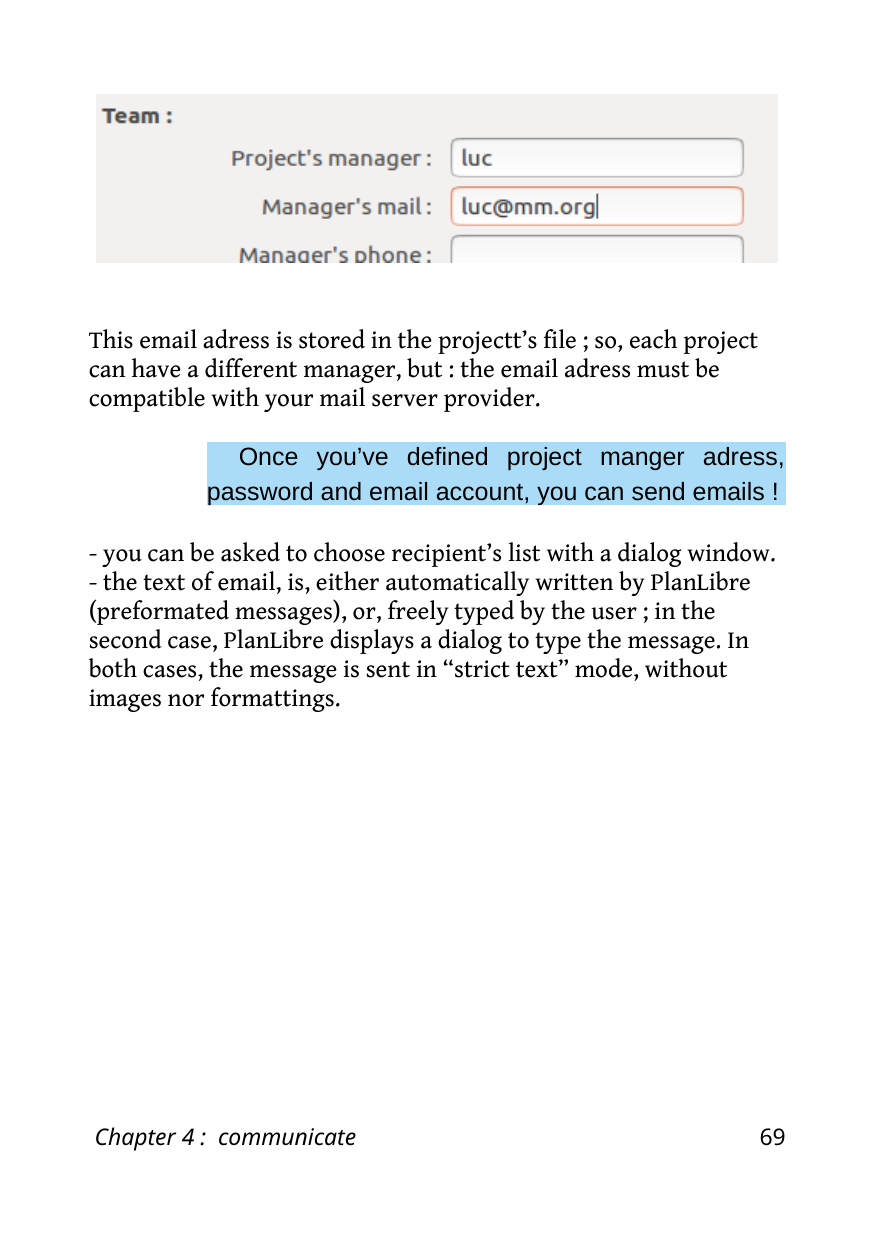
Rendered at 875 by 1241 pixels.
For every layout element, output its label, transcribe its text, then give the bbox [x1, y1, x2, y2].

picture [96, 94, 778, 263]
text - the text of email, is, either automatically written by PlanLibre (preformated messages), or, freely typed by the user ; in the second case, PlanLibre displays a dialog to type the message. In both cases, the message is sent in “strict text” mode, without images nor formattings. [88, 569, 786, 714]
text Once you’ve defined project manger adress, password and email account, you can send emails ! [207, 442, 786, 505]
text - you can be asked to choose recipient’s list with a dialog window. [88, 540, 786, 569]
text This email adress is stored in the projectt’s file ; so, each project can have a different manager, but : the email adress must be compatible with your mail server provider. [88, 326, 786, 413]
